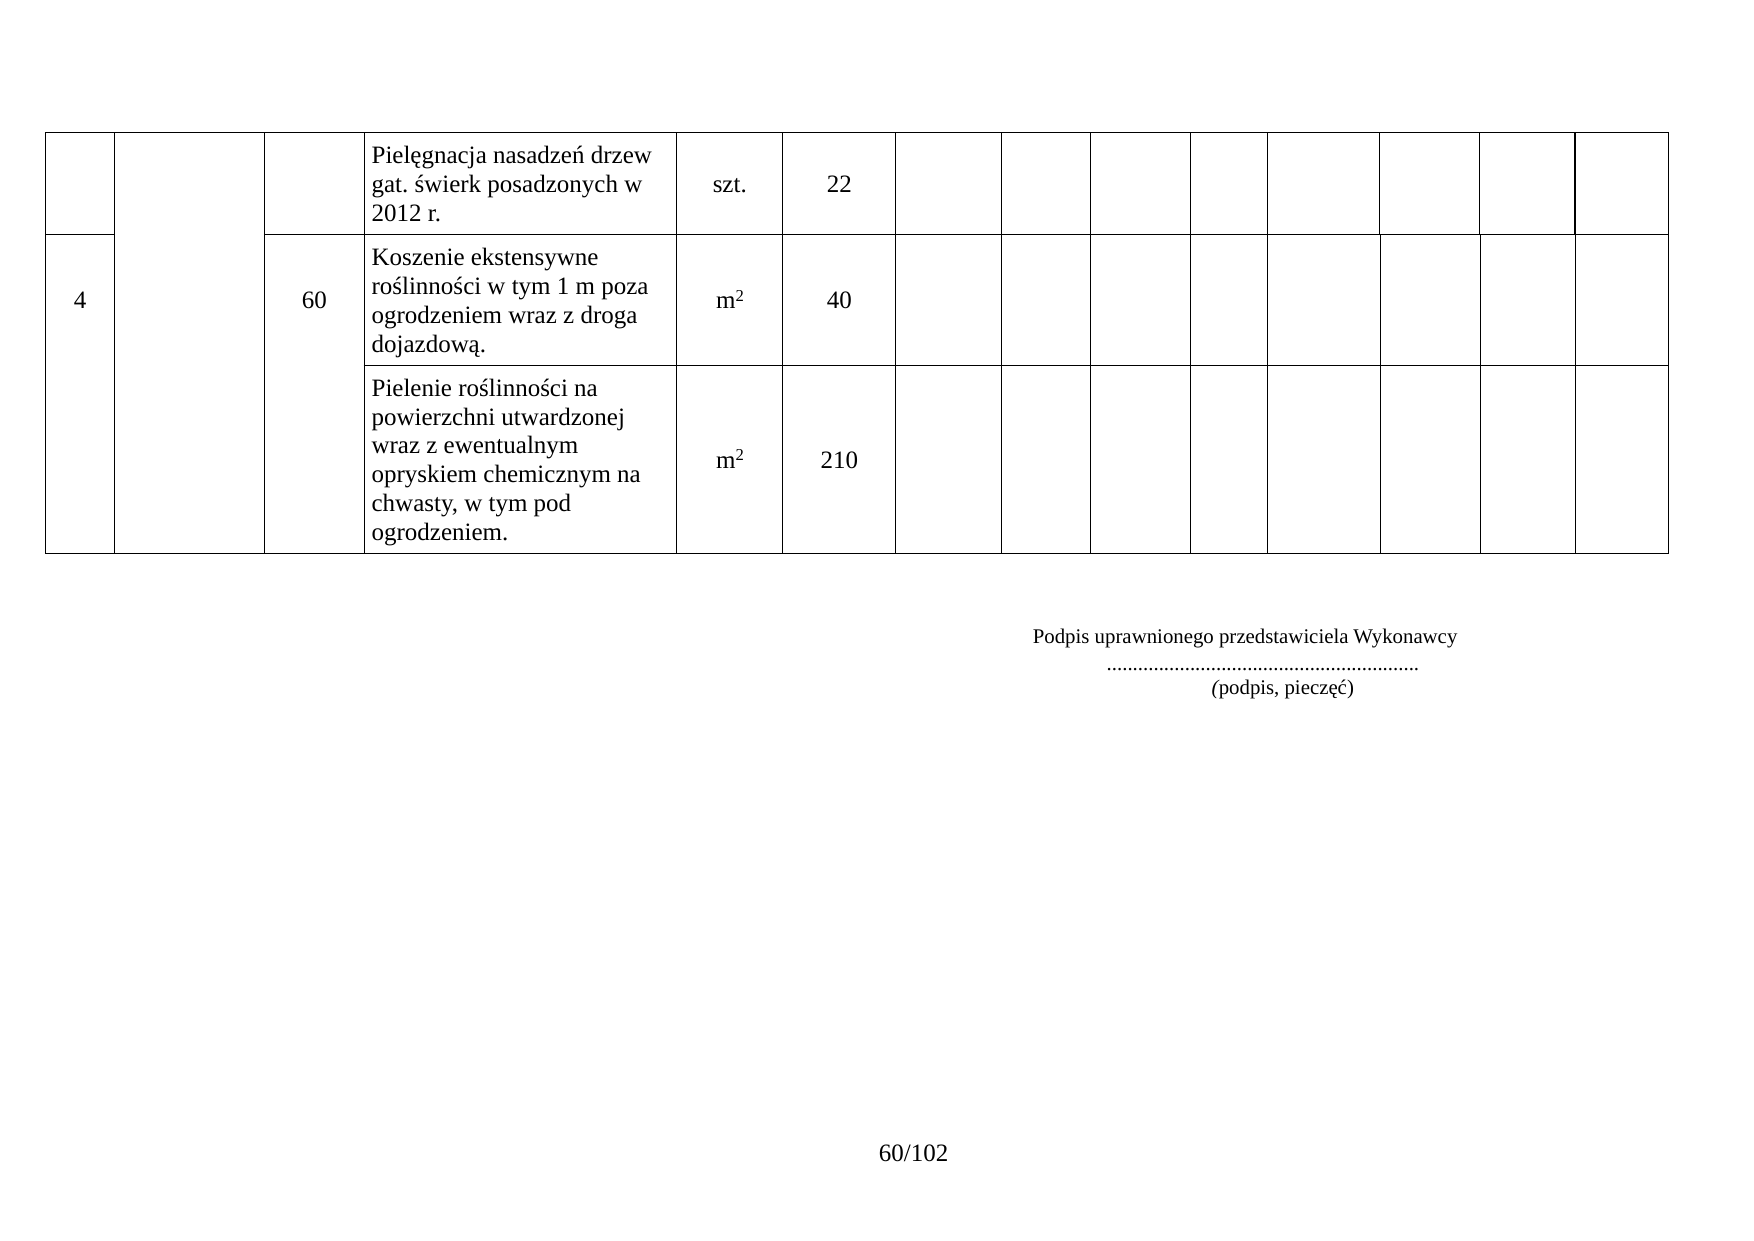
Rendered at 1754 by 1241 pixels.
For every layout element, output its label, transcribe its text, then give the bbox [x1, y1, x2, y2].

table_cell [1002, 133, 1090, 234]
table_cell [1091, 235, 1190, 365]
table_cell [1481, 235, 1575, 365]
table_cell [1268, 366, 1380, 553]
table_cell [896, 366, 1001, 553]
table_cell [1481, 366, 1575, 553]
table_cell [1091, 366, 1190, 553]
table_cell 40 [783, 235, 895, 365]
table_cell [1380, 133, 1479, 234]
table_cell [1002, 235, 1090, 365]
table_cell [1576, 235, 1668, 365]
table_cell [265, 133, 364, 234]
table_cell 210 [783, 366, 895, 553]
table_cell [115, 133, 264, 365]
table_cell [1191, 366, 1267, 553]
table_cell [1381, 235, 1480, 365]
text (podpis, pieczęć) [148, 675, 1754, 699]
table_cell Pielęgnacja nasadzeń drzew gat. świerk posadzonych w 2012 r. [365, 133, 676, 234]
table_cell [1002, 366, 1090, 553]
table_cell 60 [265, 235, 364, 365]
table_cell [115, 365, 264, 553]
table_cell m2 [677, 235, 782, 365]
table_cell [1480, 133, 1574, 234]
table_cell [1191, 235, 1267, 365]
table_cell [1268, 133, 1379, 234]
text Podpis uprawnionego przedstawiciela Wykonawcy [148, 617, 1679, 651]
table_cell Pielenie roślinności na powierzchni utwardzonej wraz z ewentualnym opryskiem chemicznym na chwasty, w tym pod ogrodzeniem. [365, 366, 676, 553]
table_cell [1091, 133, 1190, 234]
table_cell [46, 365, 114, 553]
text ............................................................ [148, 651, 1679, 675]
table_cell [896, 235, 1001, 365]
table_cell [1381, 366, 1480, 553]
table_cell [1191, 133, 1267, 234]
table_cell [896, 133, 1001, 234]
table_cell 22 [783, 133, 895, 234]
table_cell Koszenie ekstensywne roślinności w tym 1 m poza ogrodzeniem wraz z droga dojazdową. [365, 235, 676, 365]
table_cell [1268, 235, 1380, 365]
table_cell [265, 365, 364, 553]
table_cell [46, 133, 114, 234]
table_cell [1576, 366, 1668, 553]
table_cell 4 [46, 235, 114, 365]
table_cell [1576, 133, 1668, 234]
table_cell szt. [677, 133, 782, 234]
table_cell m2 [677, 366, 782, 553]
